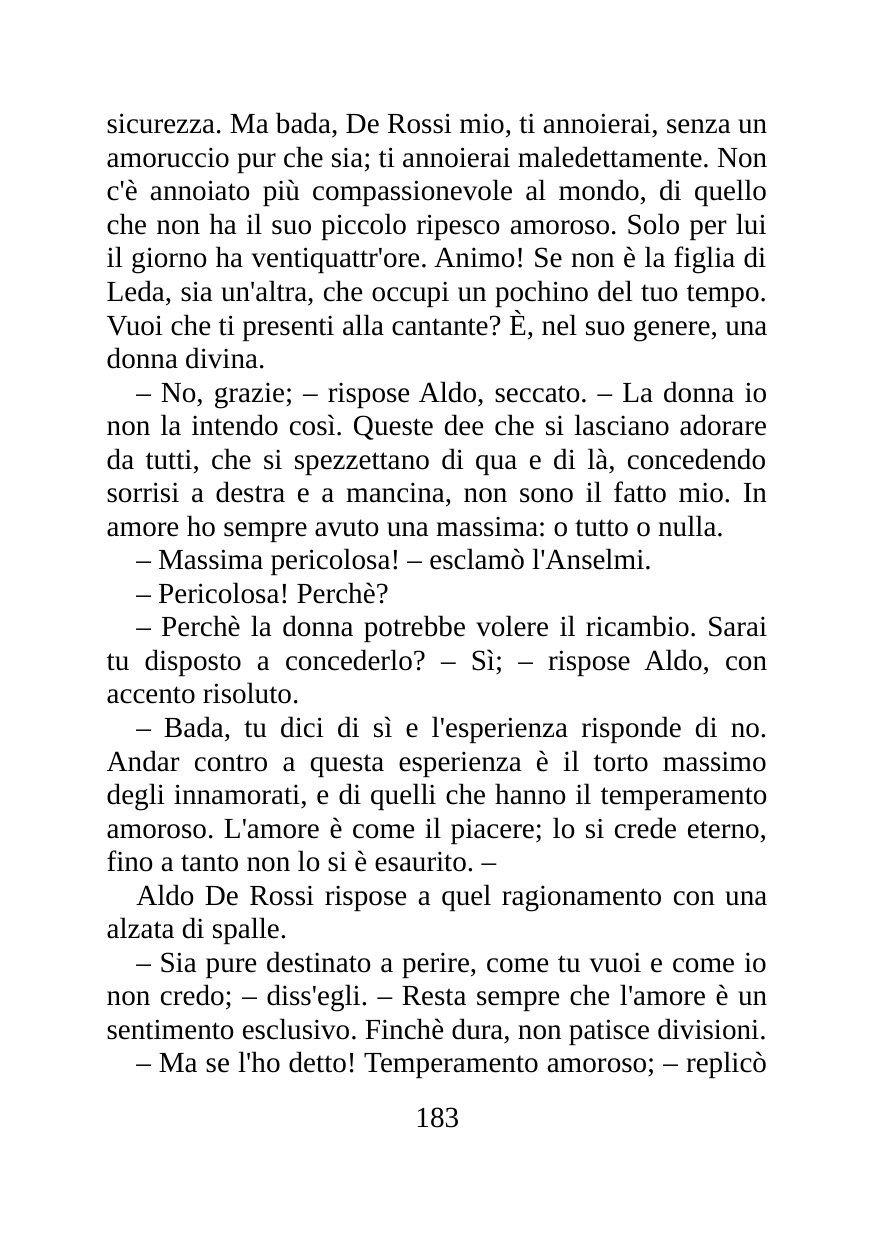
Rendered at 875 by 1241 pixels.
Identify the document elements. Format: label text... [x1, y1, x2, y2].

text sicurezza. Ma bada, De Rossi mio, ti annoierai, senza un amoruccio pur che sia; ti annoierai maledettamente. Non c'è annoiato più compassionevole al mondo, di quello che non ha il suo piccolo ripesco amoroso. Solo per lui il giorno ha ventiquattr'ore. Animo! Se non è la figlia di Leda, sia un'altra, che occupi un pochino del tuo tempo. Vuoi che ti presenti alla cantante? È, nel suo genere, una donna divina. [106, 106, 768, 375]
text ‒ Pericolosa! Perchè? [106, 576, 768, 609]
text ‒ Ma se l'ho detto! Temperamento amoroso; ‒ replicò [106, 1046, 768, 1079]
text ‒ Bada, tu dici di sì e l'esperienza risponde di no. Andar contro a questa esperienza è il torto massimo degli innamorati, e di quelli che hanno il temperamento amoroso. L'amore è come il piacere; lo si crede eterno, fino a tanto non lo si è esaurito. ‒ [106, 710, 768, 878]
text ‒ Sia pure destinato a perire, come tu vuoi e come io non credo; ‒ diss'egli. ‒ Resta sempre che l'amore è un sentimento esclusivo. Finchè dura, non patisce divisioni. [106, 945, 768, 1046]
text ‒ Massima pericolosa! ‒ esclamò l'Anselmi. [106, 542, 768, 576]
text ‒ Perchè la donna potrebbe volere il ricambio. Sarai tu disposto a concederlo? ‒ Sì; ‒ rispose Aldo, con accento risoluto. [106, 609, 768, 710]
text ‒ No, grazie; ‒ rispose Aldo, seccato. ‒ La donna io non la intendo così. Queste dee che si lasciano adorare da tutti, che si spezzettano di qua e di là, concedendo sorrisi a destra e a mancina, non sono il fatto mio. In amore ho sempre avuto una massima: o tutto o nulla. [106, 375, 768, 542]
text Aldo De Rossi rispose a quel ragionamento con una alzata di spalle. [106, 878, 768, 945]
